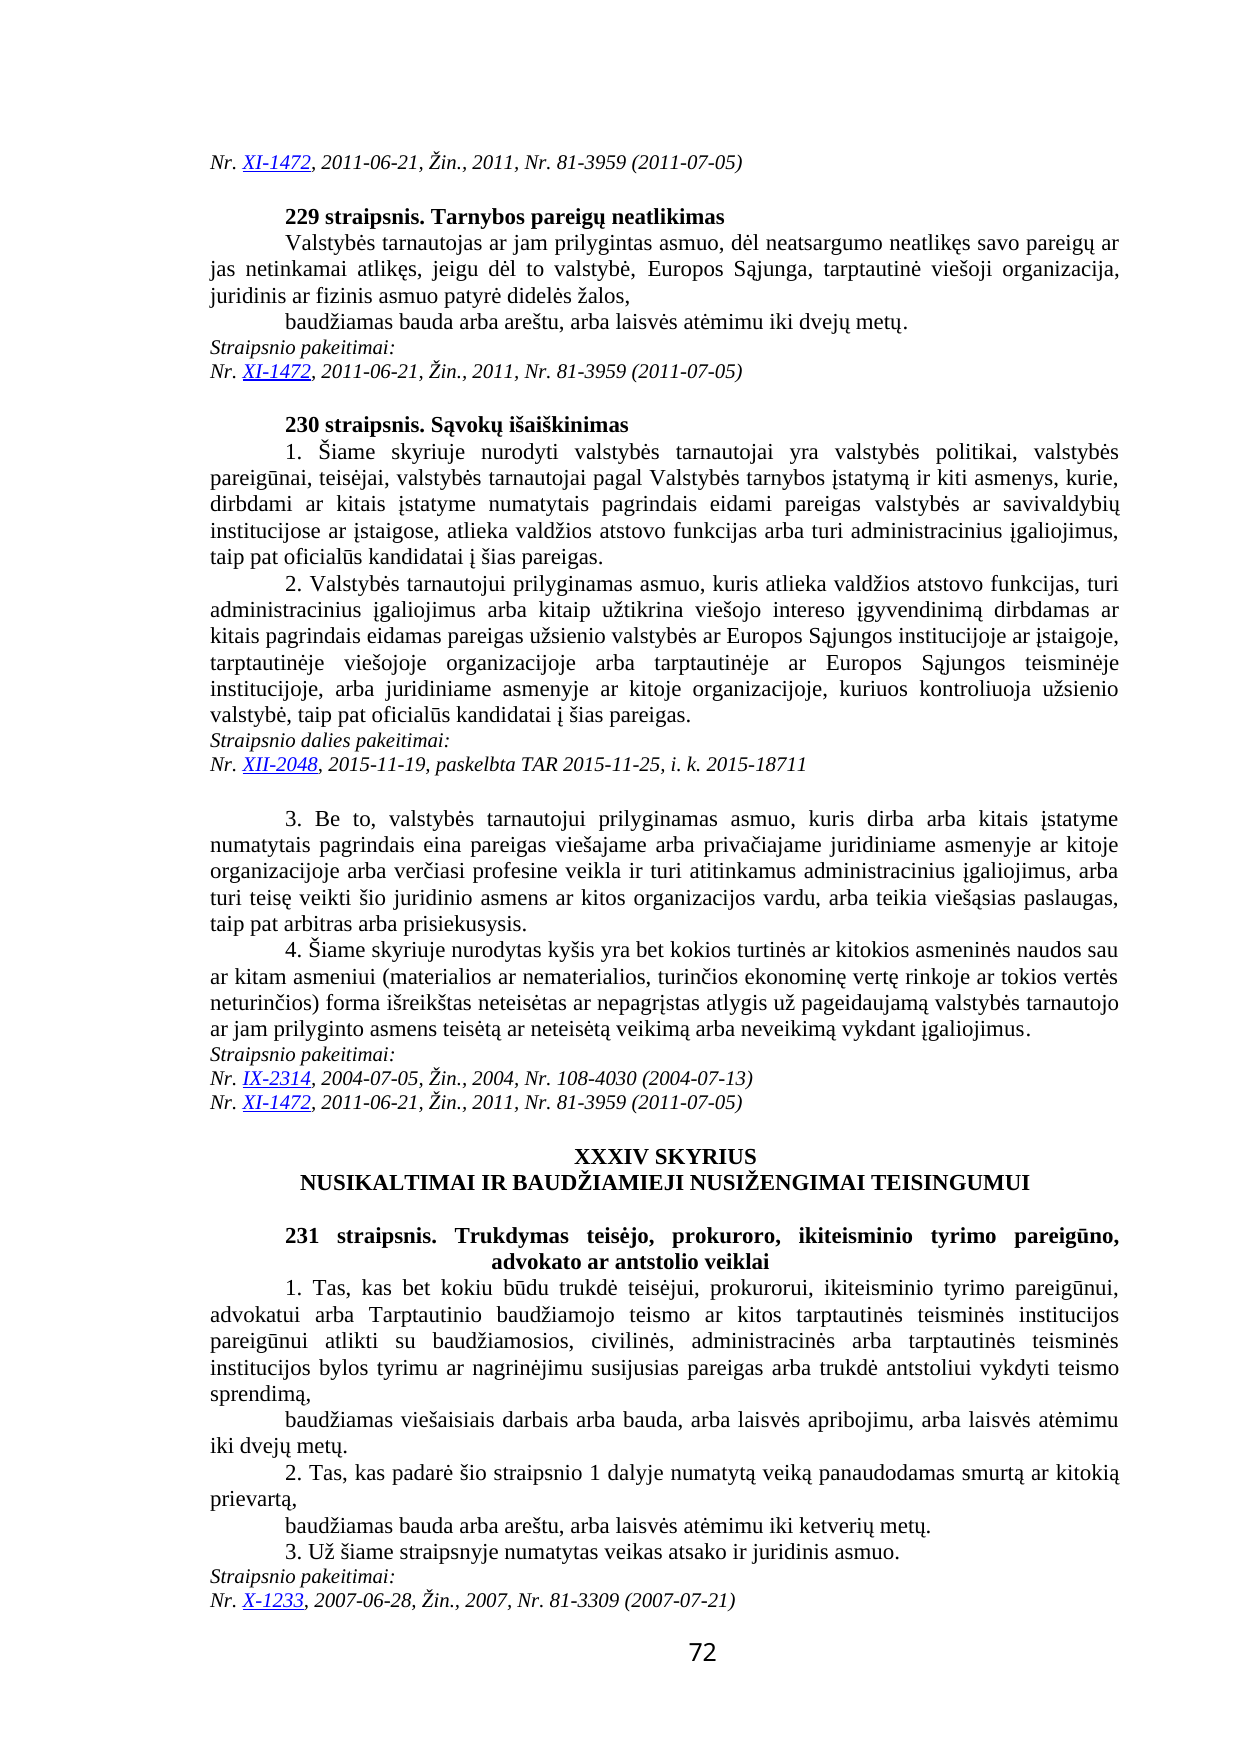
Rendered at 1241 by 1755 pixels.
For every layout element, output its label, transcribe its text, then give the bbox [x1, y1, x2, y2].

text 3. Už šiame straipsnyje numatytas veikas atsako ir juridinis asmuo. [210, 1538, 1120, 1564]
text Straipsnio pakeitimai: [210, 1042, 1120, 1066]
text 229 straipsnis. Tarnybos pareigų neatlikimas [210, 203, 1120, 229]
text 4. Šiame skyriuje nurodytas kyšis yra bet kokios turtinės ar kitokios asmeninės naudos sau ar kitam asmeniui (materialios ar nematerialios, turinčios ekonominę vertę rinkoje ar tokios vertės neturinčios) forma išreikštas neteisėtas ar nepagrįstas atlygis už pageidaujamą valstybės tarnautojo ar jam prilyginto asmens teisėtą ar neteisėtą veikimą arba neveikimą vykdant įgaliojimus. [210, 936, 1120, 1042]
text 3. Be to, valstybės tarnautojui prilyginamas asmuo, kuris dirba arba kitais įstatyme numatytais pagrindais eina pareigas viešajame arba privačiajame juridiniame asmenyje ar kitoje organizacijoje arba verčiasi profesine veikla ir turi atitinkamus administracinius įgaliojimus, arba turi teisę veikti šio juridinio asmens ar kitos organizacijos vardu, arba teikia viešąsias paslaugas, taip pat arbitras arba prisiekusysis. [210, 804, 1120, 936]
text baudžiamas bauda arba areštu, arba laisvės atėmimu iki dvejų metų. [210, 308, 1120, 334]
subtitle XXXIV SKYRIUS [210, 1143, 1120, 1169]
text 230 straipsnis. Sąvokų išaiškinimas [210, 411, 1120, 438]
text 231 straipsnis. Trukdymas teisėjo, prokuroro, ikiteisminio tyrimo pareigūno, advokato ar antstolio veiklai [285, 1222, 1120, 1274]
text Nr. X-1233, 2007-06-28, Žin., 2007, Nr. 81-3309 (2007-07-21) [210, 1588, 1120, 1612]
text baudžiamas viešaisiais darbais arba bauda, arba laisvės apribojimu, arba laisvės atėmimu iki dvejų metų. [210, 1406, 1120, 1459]
text Valstybės tarnautojas ar jam prilygintas asmuo, dėl neatsargumo neatlikęs savo pareigų ar jas netinkamai atlikęs, jeigu dėl to valstybė, Europos Sąjunga, tarptautinė viešoji organizacija, juridinis ar fizinis asmuo patyrė didelės žalos, [210, 229, 1120, 308]
text Nusikaltimai ir baudžiamieji nusižengimai teisingumui [210, 1169, 1120, 1195]
text Nr. XI-1472, 2011-06-21, Žin., 2011, Nr. 81-3959 (2011-07-05) [210, 359, 1120, 383]
text Nr. XII-2048, 2015-11-19, paskelbta TAR 2015-11-25, i. k. 2015-18711 [210, 752, 1120, 776]
text 1. Tas, kas bet kokiu būdu trukdė teisėjui, prokurorui, ikiteisminio tyrimo pareigūnui, advokatui arba Tarptautinio baudžiamojo teismo ar kitos tarptautinės teisminės institucijos pareigūnui atlikti su baudžiamosios, civilinės, administracinės arba tarptautinės teisminės institucijos bylos tyrimu ar nagrinėjimu susijusias pareigas arba trukdė antstoliui vykdyti teismo sprendimą, [210, 1274, 1120, 1406]
text Straipsnio dalies pakeitimai: [210, 728, 1120, 752]
text Nr. XI-1472, 2011-06-21, Žin., 2011, Nr. 81-3959 (2011-07-05) [210, 1090, 1120, 1114]
text 2. Tas, kas padarė šio straipsnio 1 dalyje numatytą veiką panaudodamas smurtą ar kitokią prievartą, [210, 1459, 1120, 1512]
text 2. Valstybės tarnautojui prilyginamas asmuo, kuris atlieka valdžios atstovo funkcijas, turi administracinius įgaliojimus arba kitaip užtikrina viešojo intereso įgyvendinimą dirbdamas ar kitais pagrindais eidamas pareigas užsienio valstybės ar Europos Sąjungos institucijoje ar įstaigoje, tarptautinėje viešojoje organizacijoje arba tarptautinėje ar Europos Sąjungos teisminėje institucijoje, arba juridiniame asmenyje ar kitoje organizacijoje, kuriuos kontroliuoja užsienio valstybė, taip pat oficialūs kandidatai į šias pareigas. [210, 569, 1120, 728]
text Straipsnio pakeitimai: [210, 334, 1120, 359]
text 1. Šiame skyriuje nurodyti valstybės tarnautojai yra valstybės politikai, valstybės pareigūnai, teisėjai, valstybės tarnautojai pagal Valstybės tarnybos įstatymą ir kiti asmenys, kurie, dirbdami ar kitais įstatyme numatytais pagrindais eidami pareigas valstybės ar savivaldybių institucijose ar įstaigose, atlieka valdžios atstovo funkcijas arba turi administracinius įgaliojimus, taip pat oficialūs kandidatai į šias pareigas. [210, 438, 1120, 569]
text Nr. IX-2314, 2004-07-05, Žin., 2004, Nr. 108-4030 (2004-07-13) [210, 1066, 1120, 1090]
text Nr. XI-1472, 2011-06-21, Žin., 2011, Nr. 81-3959 (2011-07-05) [210, 150, 1120, 174]
text Straipsnio pakeitimai: [210, 1564, 1120, 1588]
text baudžiamas bauda arba areštu, arba laisvės atėmimu iki ketverių metų. [210, 1512, 1120, 1538]
